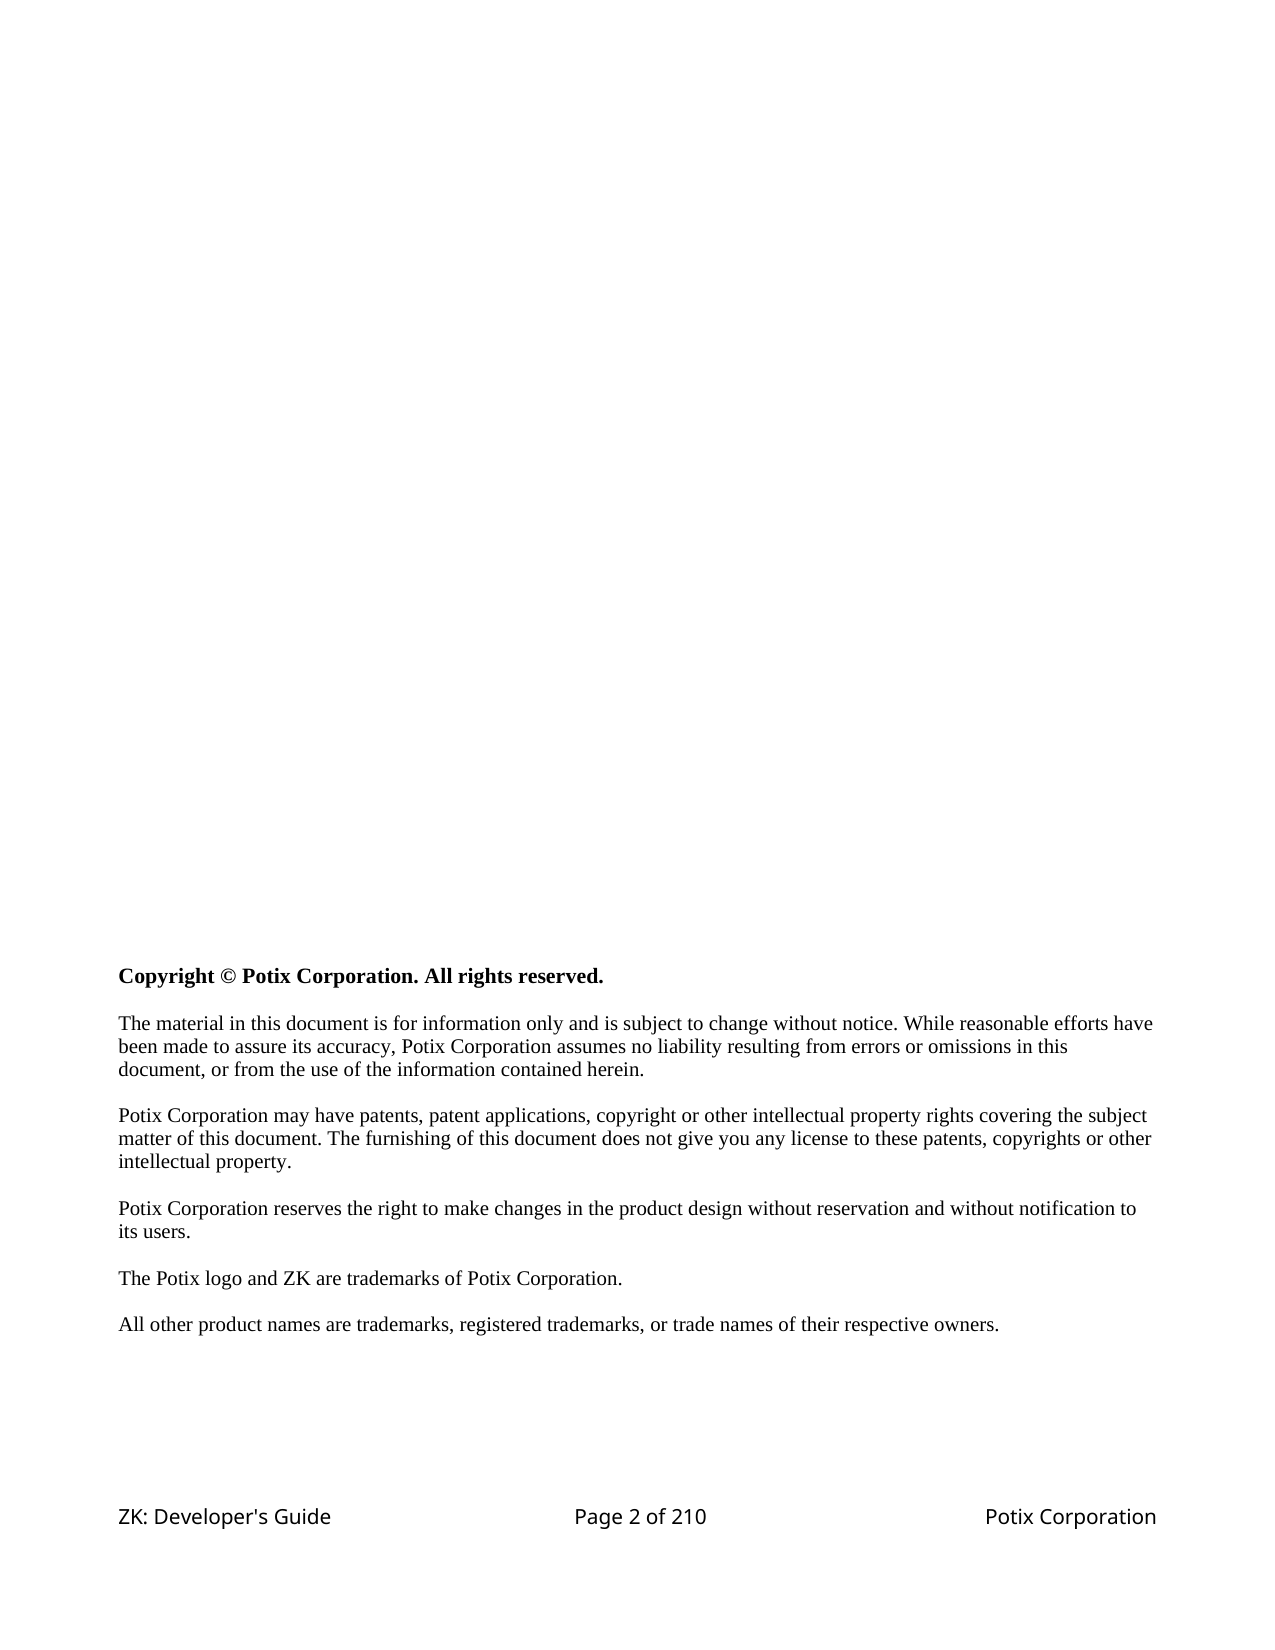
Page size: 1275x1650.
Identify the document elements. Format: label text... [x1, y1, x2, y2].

text The Potix logo and ZK are trademarks of Potix Corporation. [118, 1267, 1157, 1289]
text The material in this document is for information only and is subject to change without notice. While reasonable efforts have been made to assure its accuracy, Potix Corporation assumes no liability resulting from errors or omissions in this document, or from the use of the information contained herein. [118, 1011, 1157, 1081]
text Copyright © Potix Corporation. All rights reserved. [118, 963, 1157, 988]
text Potix Corporation may have patents, patent applications, copyright or other intellectual property rights covering the subject matter of this document. The furnishing of this document does not give you any license to these patents, copyrights or other intellectual property. [118, 1104, 1157, 1173]
text Potix Corporation reserves the right to make changes in the product design without reservation and without notification to its users. [118, 1197, 1157, 1243]
text All other product names are trademarks, registered trademarks, or trade names of their respective owners. [118, 1313, 1157, 1336]
